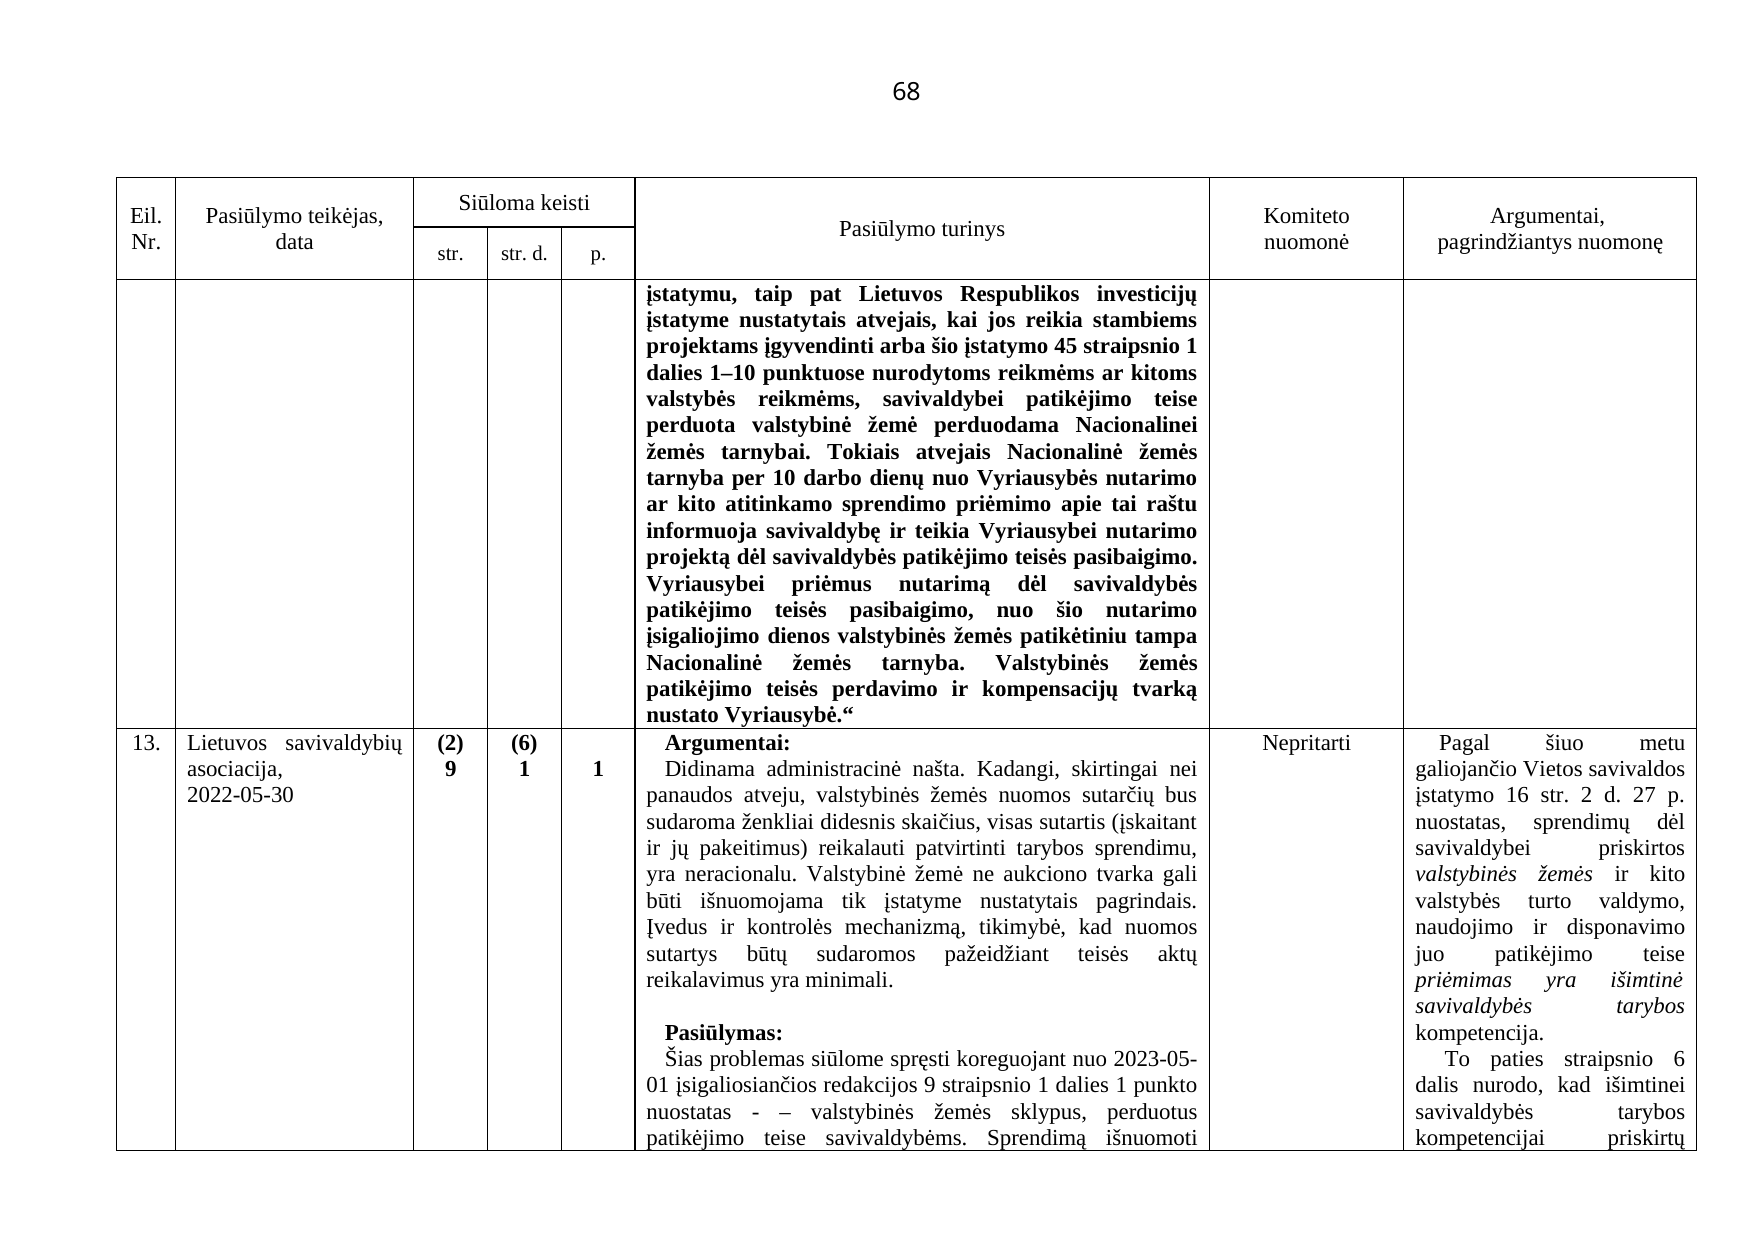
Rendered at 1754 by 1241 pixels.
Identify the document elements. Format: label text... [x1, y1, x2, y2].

table_cell Lietuvos savivaldybių asociacija, 2022-05-30 [176, 729, 413, 1150]
table_header Komiteto nuomonė [1210, 178, 1403, 279]
table_cell Nepritarti [1210, 729, 1403, 1150]
table_header Argumentai, pagrindžiantys nuomonę [1404, 178, 1696, 279]
table_cell [176, 280, 413, 728]
table_cell (2) 9 [414, 729, 487, 1150]
table_header Pasiūlymo turinys [636, 178, 1209, 279]
table_header Siūloma keisti [414, 178, 634, 226]
table_cell [1404, 280, 1696, 728]
table_cell [414, 280, 487, 728]
table_cell [1210, 280, 1403, 728]
table_cell str. d. [488, 228, 561, 279]
table_cell (6) 1 [488, 729, 561, 1150]
table_header Pasiūlymo teikėjas, data [176, 178, 413, 279]
table_cell [562, 280, 634, 728]
table_cell [117, 280, 175, 728]
table_cell 1 [562, 729, 634, 1150]
table_cell p. [562, 228, 634, 279]
table_cell 13. [117, 729, 175, 1150]
table_cell str. [414, 228, 487, 279]
table_cell [488, 280, 561, 728]
table_header Eil. Nr. [117, 178, 175, 279]
table_cell Argumentai: Didinama administracinė našta. Kadangi, skirtingai nei panaudos atveju, valstybinės žemės nuomos sutarčių bus sudaroma ženkliai didesnis skaičius, visas sutartis (įskaitant ir jų pakeitimus) reikalauti patvirtinti tarybos sprendimu, yra neracionalu. Valstybinė žemė ne aukciono tvarka gali būti išnuomojama tik įstatyme nustatytais pagrindais. Įvedus ir kontrolės mechanizmą, tikimybė, kad nuomos sutartys būtų sudaromos pažeidžiant teisės aktų reikalavimus yra minimali. Pasiūlymas: Šias problemas siūlome spręsti koreguojant nuo 2023-05-01 įsigaliosiančios redakcijos 9 straipsnio 1 dalies 1 punkto nuostatas - – valstybinės žemės sklypus, perduotus patikėjimo teise savivaldybėms. Sprendimą išnuomoti [636, 729, 1209, 1150]
table_cell Pagal šiuo metu galiojančio Vietos savivaldos įstatymo 16 str. 2 d. 27 p. nuostatas, sprendimų dėl savivaldybei priskirtos valstybinės žemės ir kito valstybės turto valdymo, naudojimo ir disponavimo juo patikėjimo teise priėmimas yra išimtinė savivaldybės tarybos kompetencija. To paties straipsnio 6 dalis nurodo, kad išimtinei savivaldybės tarybos kompetencijai priskirtų [1404, 729, 1696, 1150]
table_cell įstatymu, taip pat Lietuvos Respublikos investicijų įstatyme nustatytais atvejais, kai jos reikia stambiems projektams įgyvendinti arba šio įstatymo 45 straipsnio 1 dalies 1–10 punktuose nurodytoms reikmėms ar kitoms valstybės reikmėms, savivaldybei patikėjimo teise perduota valstybinė žemė perduodama Nacionalinei žemės tarnybai. Tokiais atvejais Nacionalinė žemės tarnyba per 10 darbo dienų nuo Vyriausybės nutarimo ar kito atitinkamo sprendimo priėmimo apie tai raštu informuoja savivaldybę ir teikia Vyriausybei nutarimo projektą dėl savivaldybės patikėjimo teisės pasibaigimo. Vyriausybei priėmus nutarimą dėl savivaldybės patikėjimo teisės pasibaigimo, nuo šio nutarimo įsigaliojimo dienos valstybinės žemės patikėtiniu tampa Nacionalinė žemės tarnyba. Valstybinės žemės patikėjimo teisės perdavimo ir kompensacijų tvarką nustato Vyriausybė.“ [636, 280, 1209, 728]
